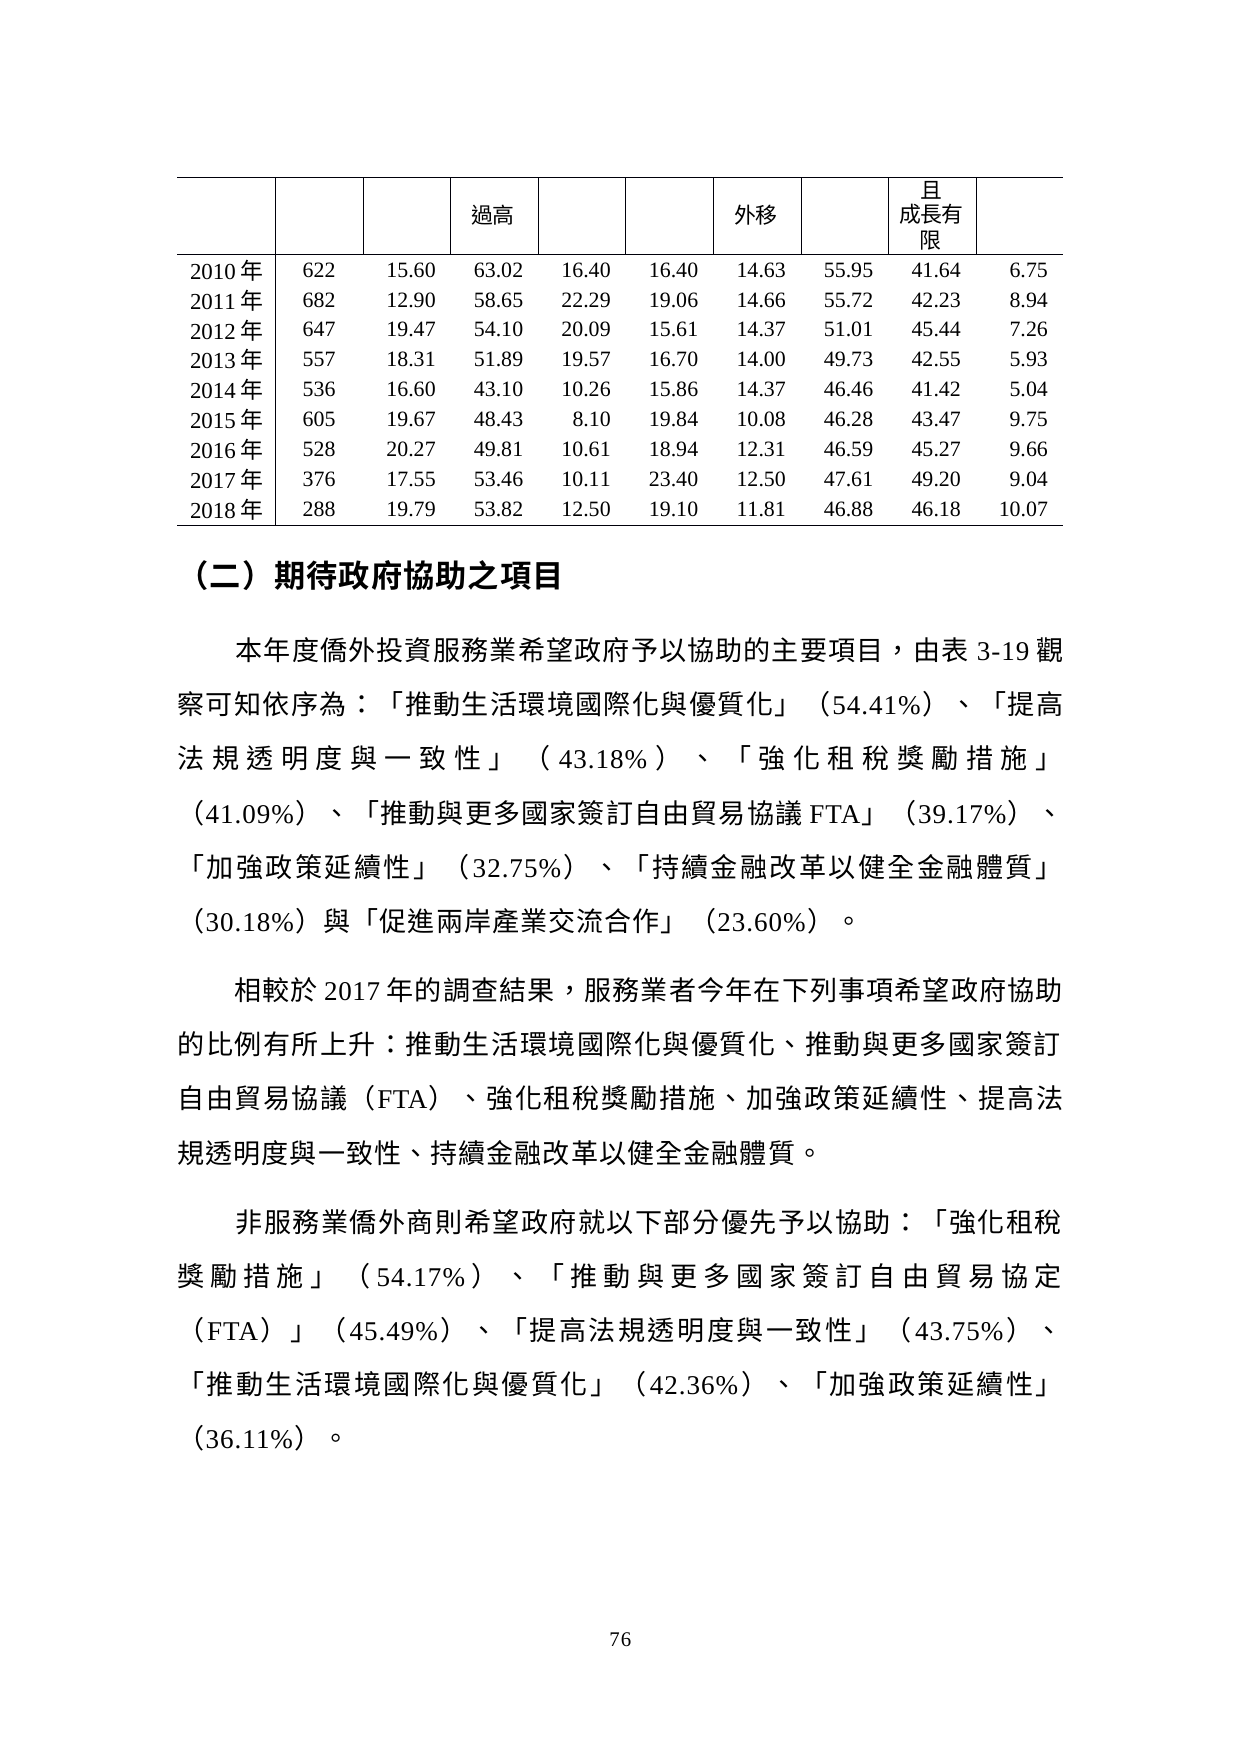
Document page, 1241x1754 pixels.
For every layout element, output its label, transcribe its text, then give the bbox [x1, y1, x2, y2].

table_cell 647 [276, 315, 363, 345]
table_cell 過高 [451, 178, 538, 254]
table_cell [977, 178, 1063, 254]
table_cell 55.72 [801, 285, 888, 315]
table_cell 557 [276, 345, 363, 375]
table_cell 51.89 [451, 345, 538, 375]
table_cell 18.94 [626, 435, 713, 465]
table_cell 14.37 [713, 315, 801, 345]
table_cell 9.66 [976, 435, 1063, 465]
table_cell 49.73 [801, 345, 888, 375]
table_cell 10.11 [538, 465, 626, 494]
table_cell 2016年 [177, 435, 275, 465]
table_cell 622 [276, 255, 363, 285]
table_cell 19.57 [538, 345, 626, 375]
table_cell 605 [276, 405, 363, 435]
table_cell [276, 178, 363, 254]
table_cell 22.29 [538, 285, 626, 315]
table_cell 2012年 [177, 315, 275, 345]
table_cell 23.40 [626, 465, 713, 494]
table_cell 10.08 [713, 405, 801, 435]
table_cell 45.44 [888, 315, 976, 345]
table_cell 2013年 [177, 345, 275, 375]
subtitle （二）期待政府協助之項目 [177, 544, 1063, 598]
table_cell 53.82 [451, 495, 538, 524]
table_cell 10.61 [538, 435, 626, 465]
table_cell 54.10 [451, 315, 538, 345]
table_cell 46.46 [801, 375, 888, 405]
table_cell 18.31 [363, 345, 451, 375]
table_cell 8.94 [976, 285, 1063, 315]
table_cell 2014年 [177, 375, 275, 405]
table_cell 19.84 [626, 405, 713, 435]
table_cell 51.01 [801, 315, 888, 345]
table_cell 43.10 [451, 375, 538, 405]
table_cell 16.40 [538, 255, 626, 285]
table_cell 2011年 [177, 285, 275, 315]
table_cell 536 [276, 375, 363, 405]
table_cell 14.00 [713, 345, 801, 375]
table_cell 528 [276, 435, 363, 465]
table_cell 682 [276, 285, 363, 315]
table_cell 16.70 [626, 345, 713, 375]
table_cell 19.67 [363, 405, 451, 435]
table_cell 20.27 [363, 435, 451, 465]
table_cell 17.55 [363, 465, 451, 494]
table_cell 12.50 [538, 495, 626, 524]
table_cell 46.28 [801, 405, 888, 435]
table_cell 46.88 [801, 495, 888, 524]
table_cell 46.59 [801, 435, 888, 465]
text 非服務業僑外商則希望政府就以下部分優先予以協助：「強化租稅獎勵措施」（54.17%）、「推動與更多國家簽訂自由貿易協定（FTA）」（45.49%）、「提高法規透明度與一致性」（43.75%）、「推動生活環境國際化與優質化」（42.36%）、「加強政策延續性」（36.11%）。 [177, 1189, 1063, 1460]
table_cell 5.93 [976, 345, 1063, 375]
table_cell 10.07 [976, 495, 1063, 524]
table_cell 19.79 [363, 495, 451, 524]
table_cell 11.81 [713, 495, 801, 524]
table_cell 2018年 [177, 495, 275, 524]
table_cell 43.47 [888, 405, 976, 435]
table_cell 63.02 [451, 255, 538, 285]
table_cell 6.75 [976, 255, 1063, 285]
table_cell 20.09 [538, 315, 626, 345]
table_cell 外移 [714, 178, 801, 254]
table_cell 15.61 [626, 315, 713, 345]
table_cell 41.42 [888, 375, 976, 405]
text 本年度僑外投資服務業希望政府予以協助的主要項目，由表3-19觀察可知依序為：「推動生活環境國際化與優質化」（54.41%）、「提高法規透明度與一致性」（43.18%）、「強化租稅獎勵措施」（41.09%）、「推動與更多國家簽訂自由貿易協議FTA」（39.17%）、「加強政策延續性」（32.75%）、「持續金融改革以健全金融體質」（30.18%）與「促進兩岸產業交流合作」（23.60%）。 [177, 617, 1063, 942]
table_cell 16.40 [626, 255, 713, 285]
table_cell 45.27 [888, 435, 976, 465]
table_cell [177, 178, 275, 254]
table_cell 19.06 [626, 285, 713, 315]
table_cell 且 成長有限 [889, 178, 976, 254]
text 相較於2017年的調查結果，服務業者今年在下列事項希望政府協助的比例有所上升：推動生活環境國際化與優質化、推動與更多國家簽訂自由貿易協議（FTA）、強化租稅獎勵措施、加強政策延續性、提高法規透明度與一致性、持續金融改革以健全金融體質。 [177, 957, 1063, 1174]
table_cell 15.60 [363, 255, 451, 285]
table_cell 41.64 [888, 255, 976, 285]
table_cell 49.20 [888, 465, 976, 494]
table_cell 16.60 [363, 375, 451, 405]
table_cell 10.26 [538, 375, 626, 405]
table_cell 42.55 [888, 345, 976, 375]
table_cell 288 [276, 495, 363, 524]
table_cell 2017年 [177, 465, 275, 494]
table_cell 8.10 [538, 405, 626, 435]
table_cell 55.95 [801, 255, 888, 285]
table_cell [802, 178, 888, 254]
table_cell 9.04 [976, 465, 1063, 494]
table_cell 2010年 [177, 255, 275, 285]
table_cell 14.66 [713, 285, 801, 315]
table_cell 376 [276, 465, 363, 494]
table_cell 14.63 [713, 255, 801, 285]
table_cell [626, 178, 713, 254]
table_cell [539, 178, 625, 254]
table_cell 48.43 [451, 405, 538, 435]
table_cell 19.10 [626, 495, 713, 524]
table_cell 46.18 [888, 495, 976, 524]
table_cell 58.65 [451, 285, 538, 315]
table_cell 47.61 [801, 465, 888, 494]
table_cell [364, 178, 450, 254]
table_cell 5.04 [976, 375, 1063, 405]
table_cell 7.26 [976, 315, 1063, 345]
table_cell 49.81 [451, 435, 538, 465]
table_cell 2015年 [177, 405, 275, 435]
table_cell 12.31 [713, 435, 801, 465]
table_cell 14.37 [713, 375, 801, 405]
table_cell 12.90 [363, 285, 451, 315]
table_cell 15.86 [626, 375, 713, 405]
table_cell 12.50 [713, 465, 801, 494]
table_cell 19.47 [363, 315, 451, 345]
table_cell 53.46 [451, 465, 538, 494]
table_cell 42.23 [888, 285, 976, 315]
table_cell 9.75 [976, 405, 1063, 435]
